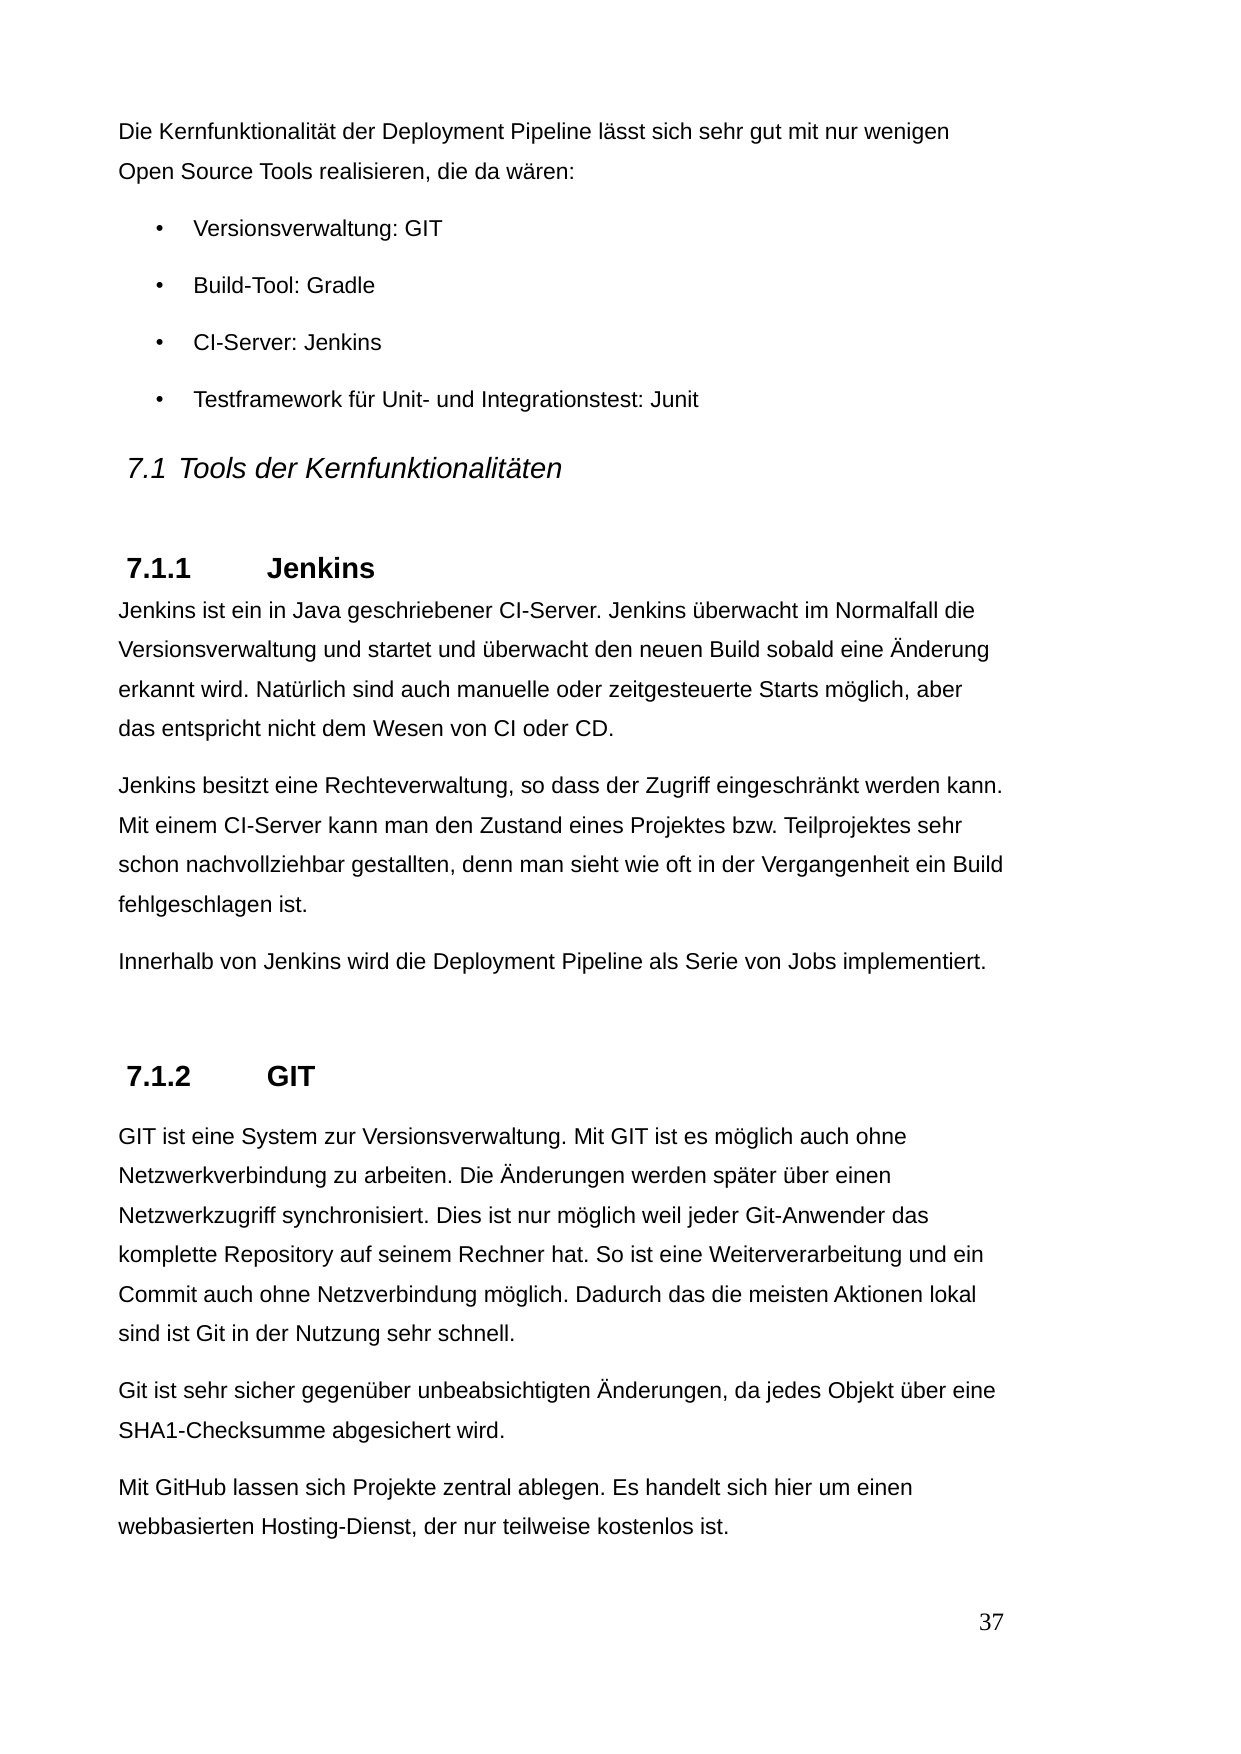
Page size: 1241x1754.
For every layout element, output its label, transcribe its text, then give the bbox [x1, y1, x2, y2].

text Jenkins besitzt eine Rechteverwaltung, so dass der Zugriff eingeschränkt werden kann. Mit einem CI-Server kann man den Zustand eines Projektes bzw. Teilprojektes sehr schon nachvollziehbar gestallten, denn man sieht wie oft in der Vergangenheit ein Build fehlgeschlagen ist. [118, 772, 1004, 917]
list Build-Tool: Gradle [156, 272, 1004, 298]
subtitle Jenkins [118, 551, 1004, 584]
subtitle GIT [118, 1059, 1004, 1092]
list Testframework für Unit- und Integrationstest: Junit [156, 386, 1004, 413]
text Jenkins ist ein in Java geschriebener CI-Server. Jenkins überwacht im Normalfall die Versionsverwaltung und startet und überwacht den neuen Build sobald eine Änderung erkannt wird. Natürlich sind auch manuelle oder zeitgesteuerte Starts möglich, aber das entspricht nicht dem Wesen von CI oder CD. [118, 597, 1004, 741]
list CI-Server: Jenkins [156, 329, 1004, 356]
text Die Kernfunktionalität der Deployment Pipeline lässt sich sehr gut mit nur wenigen Open Source Tools realisieren, die da wären: [118, 118, 1004, 184]
text Git ist sehr sicher gegenüber unbeabsichtigten Änderungen, da jedes Objekt über eine SHA1-Checksumme abgesichert wird. [118, 1377, 1004, 1443]
subtitle Tools der Kernfunktionalitäten [118, 451, 1004, 484]
list Versionsverwaltung: GIT [156, 215, 1004, 241]
text Mit GitHub lassen sich Projekte zentral ablegen. Es handelt sich hier um einen webbasierten Hosting-Dienst, der nur teilweise kostenlos ist. [118, 1474, 1004, 1540]
text Innerhalb von Jenkins wird die Deployment Pipeline als Serie von Jobs implementiert. [118, 948, 1004, 974]
text GIT ist eine System zur Versionsverwaltung. Mit GIT ist es möglich auch ohne Netzwerkverbindung zu arbeiten. Die Änderungen werden später über einen Netzwerkzugriff synchronisiert. Dies ist nur möglich weil jeder Git-Anwender das komplette Repository auf seinem Rechner hat. So ist eine Weiterverarbeitung und ein Commit auch ohne Netzverbindung möglich. Dadurch das die meisten Aktionen lokal sind ist Git in der Nutzung sehr schnell. [118, 1123, 1004, 1346]
